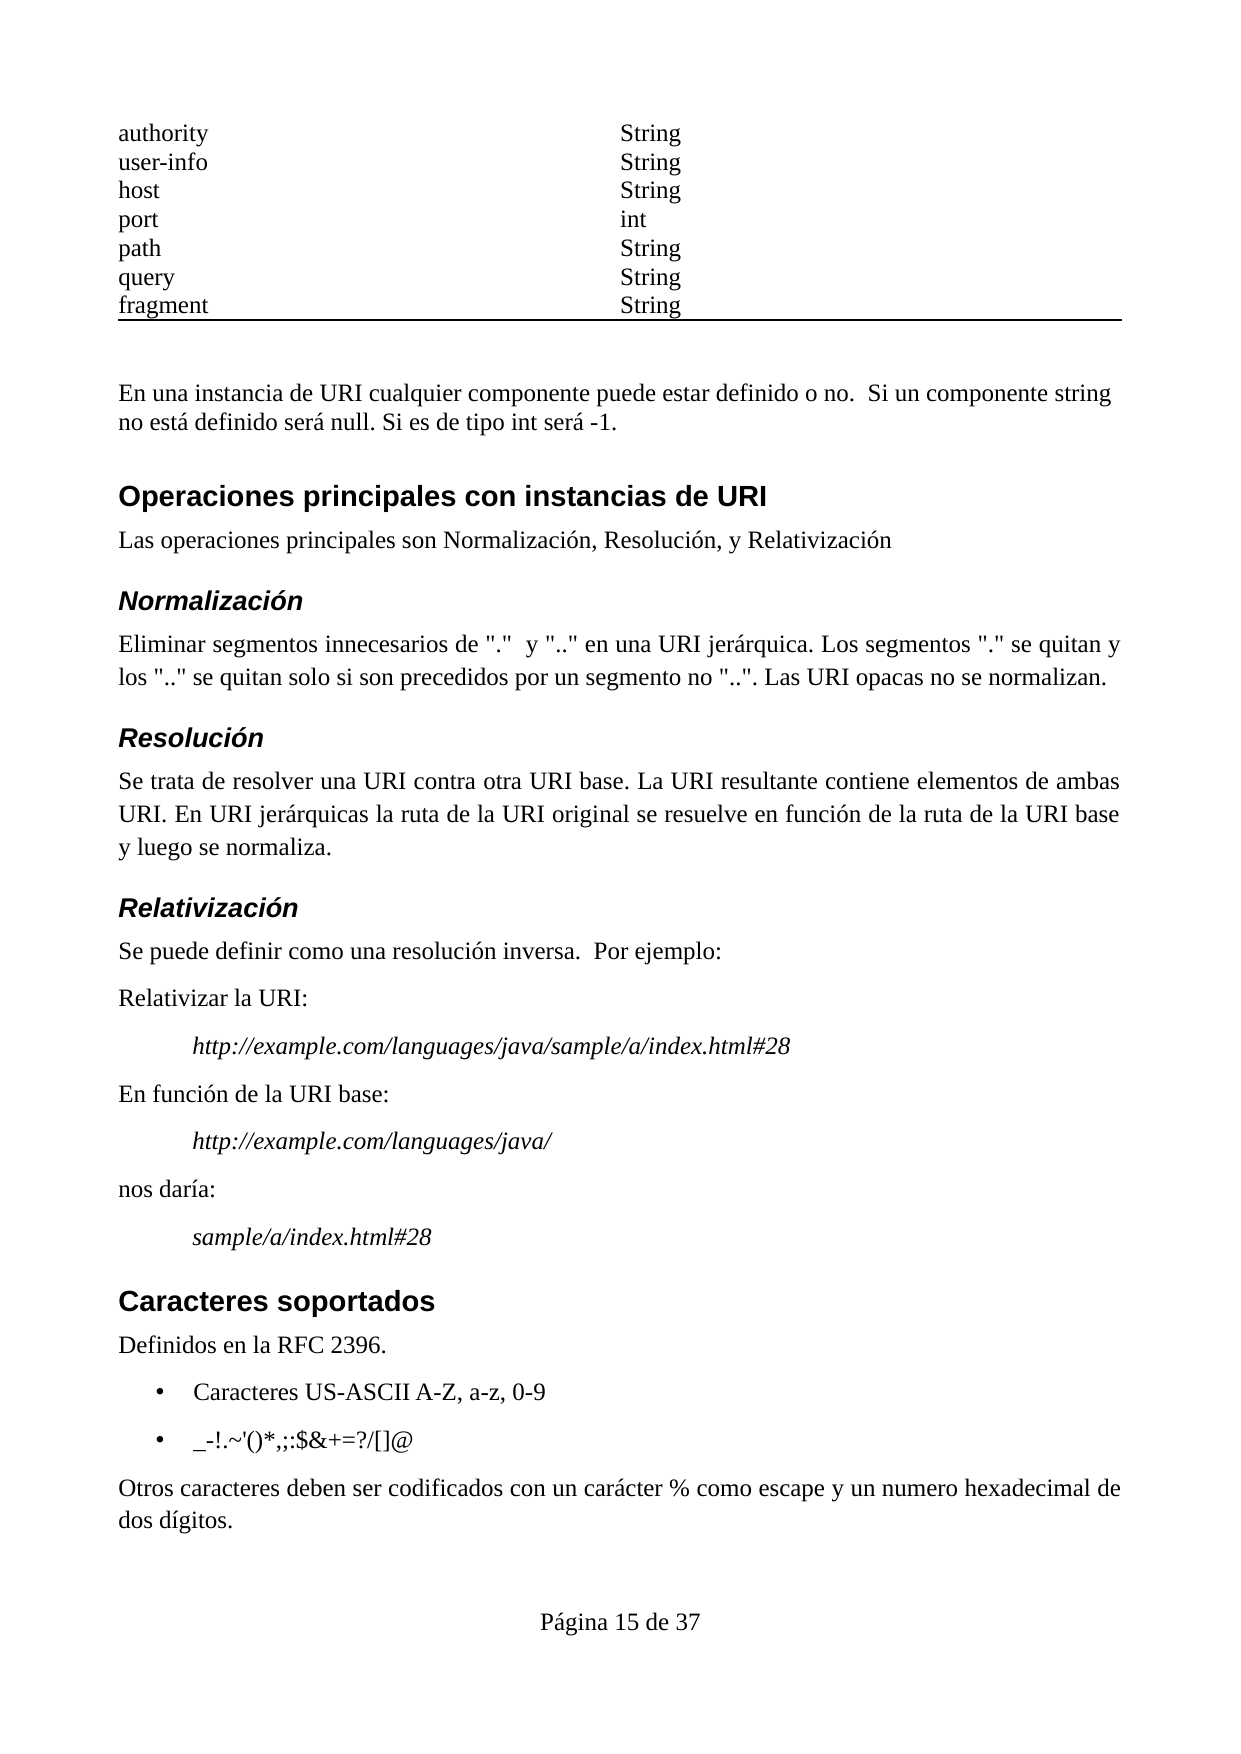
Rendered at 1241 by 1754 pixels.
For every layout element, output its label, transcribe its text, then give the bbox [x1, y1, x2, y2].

text Otros caracteres deben ser codificados con un carácter % como escape y un numero hexadecimal de dos dígitos. [118, 1473, 1122, 1534]
text Eliminar segmentos innecesarios de "." y ".." en una URI jerárquica. Los segmentos "." se quitan y los ".." se quitan solo si son precedidos por un segmento no "..". Las URI opacas no se normalizan. [118, 629, 1122, 691]
table_cell query [118, 262, 620, 291]
table_cell user-info [118, 147, 620, 176]
subtitle Caracteres soportados [118, 1284, 1122, 1317]
table_cell int [620, 204, 1122, 233]
text Se puede definir como una resolución inversa. Por ejemplo: [118, 936, 1122, 965]
table_cell String [620, 233, 1122, 262]
text nos daría: [118, 1174, 1122, 1203]
text En función de la URI base: [118, 1079, 1122, 1107]
subtitle Normalización [118, 585, 1122, 617]
table_cell String [620, 118, 1122, 147]
table_cell authority [118, 118, 620, 147]
text http://example.com/languages/java/sample/a/index.html#28 [118, 1031, 1122, 1060]
table_cell path [118, 233, 620, 262]
table_cell port [118, 204, 620, 233]
text Se trata de resolver una URI contra otra URI base. La URI resultante contiene elementos de ambas URI. En URI jerárquicas la ruta de la URI original se resuelve en función de la ruta de la URI base y luego se normaliza. [118, 766, 1122, 861]
text sample/a/index.html#28 [118, 1222, 1122, 1250]
table_cell String [620, 291, 1122, 319]
table_cell host [118, 176, 620, 204]
list _-!.~'()*,;:$&+=?/[]@ [156, 1425, 1122, 1454]
text Relativizar la URI: [118, 983, 1122, 1012]
table_cell fragment [118, 291, 620, 319]
table_cell String [620, 262, 1122, 291]
text http://example.com/languages/java/ [118, 1126, 1122, 1155]
subtitle Operaciones principales con instancias de URI [118, 479, 1122, 513]
subtitle Resolución [118, 722, 1122, 753]
text En una instancia de URI cualquier componente puede estar definido o no. Si un componente string no está definido será null. Si es de tipo int será -1. [118, 378, 1122, 436]
text Las operaciones principales son Normalización, Resolución, y Relativización [118, 525, 1122, 554]
table_cell String [620, 176, 1122, 204]
list Caracteres US-ASCII A-Z, a-z, 0-9 [156, 1377, 1122, 1406]
subtitle Relativización [118, 892, 1122, 923]
table_cell String [620, 147, 1122, 176]
text Definidos en la RFC 2396. [118, 1330, 1122, 1358]
